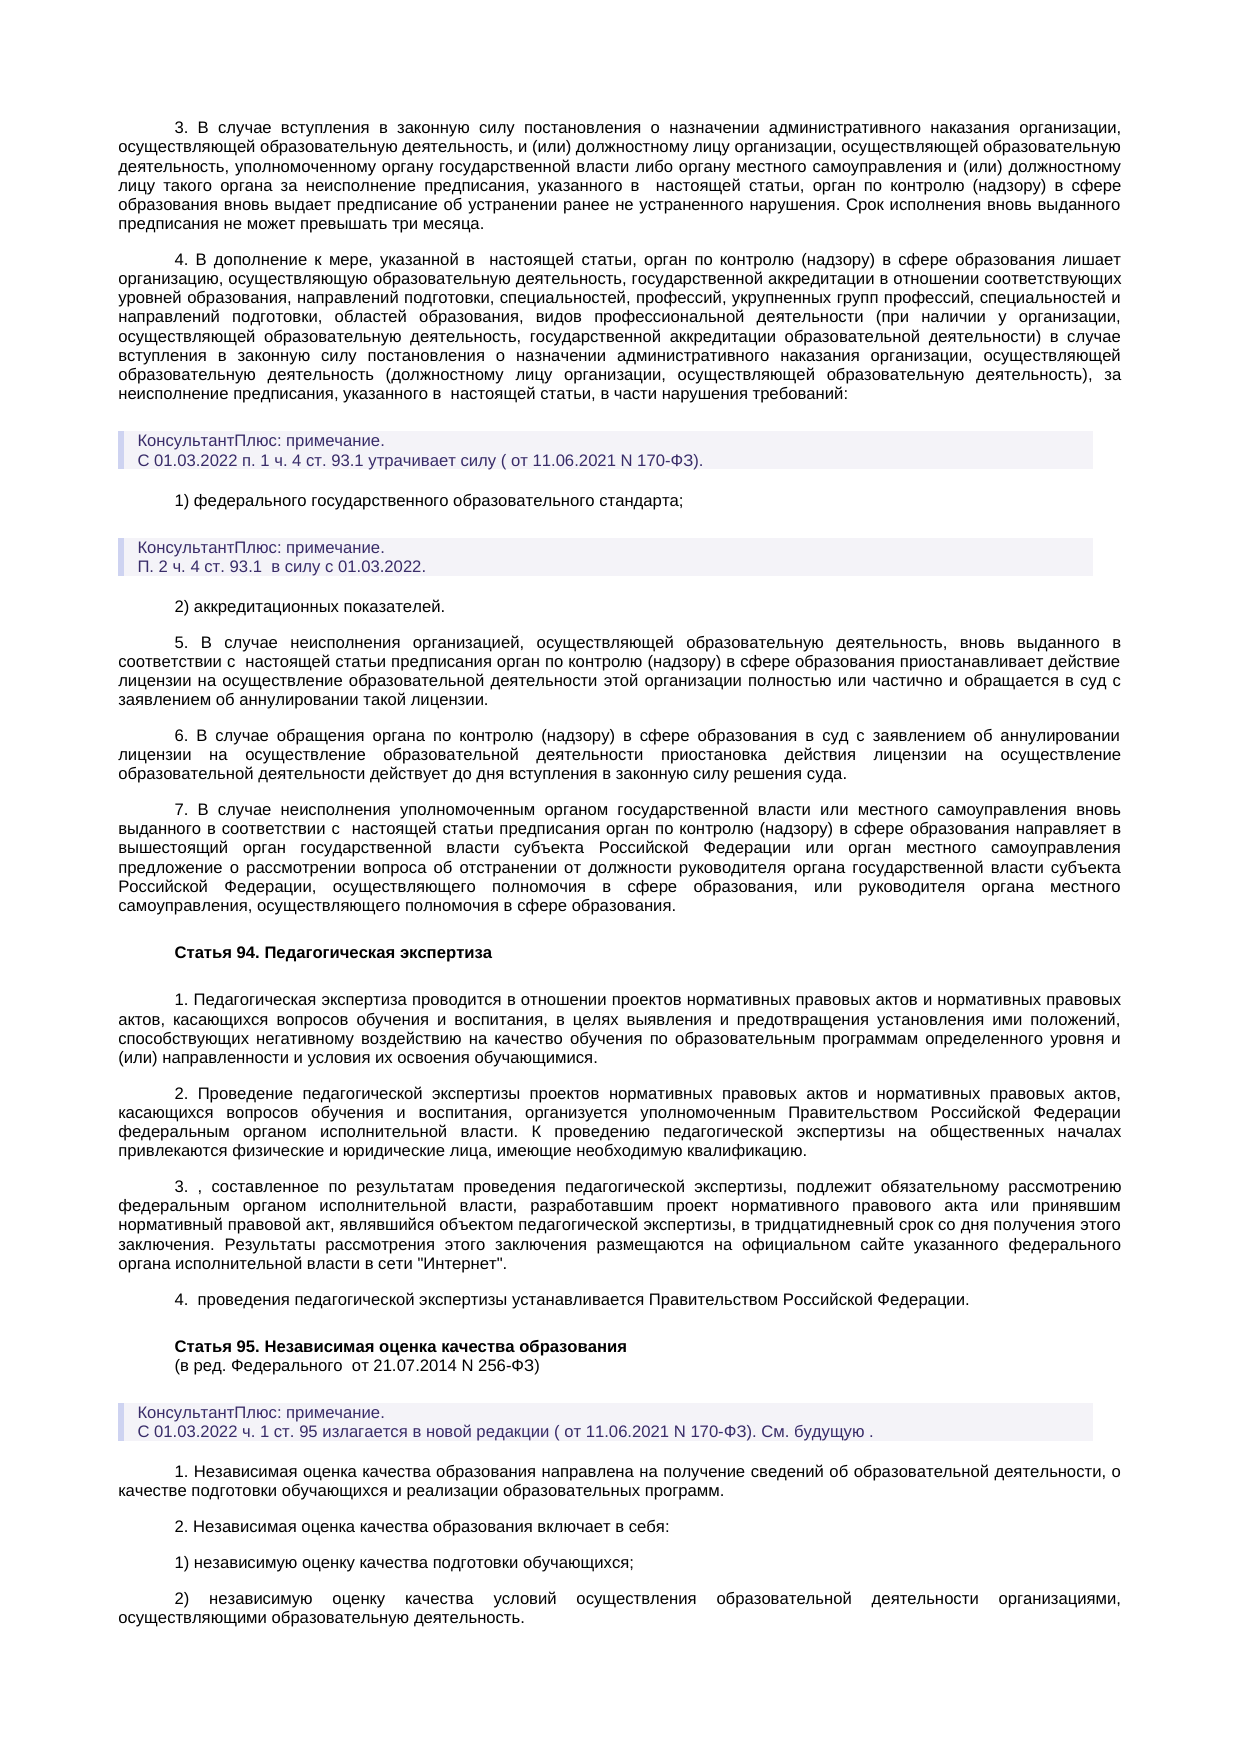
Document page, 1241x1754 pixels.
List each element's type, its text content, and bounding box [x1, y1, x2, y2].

table_header [124, 538, 136, 576]
text 3. , составленное по результатам проведения педагогической экспертизы, подлежит обязательному рассмотрению федеральным органом исполнительной власти, разработавшим проект нормативного правового акта или принявшим нормативный правовой акт, являвшийся объектом педагогической экспертизы, в тридцатидневный срок со дня получения этого заключения. Результаты рассмотрения этого заключения размещаются на официальном сайте указанного федерального органа исполнительной власти в сети "Интернет". [118, 1177, 1122, 1273]
table_header [124, 1403, 136, 1441]
text 2. Независимая оценка качества образования включает в себя: [118, 1517, 1122, 1536]
text 2) аккредитационных показателей. [118, 597, 1122, 616]
text 2) независимую оценку качества условий осуществления образовательной деятельности организациями, осуществляющими образовательную деятельность. [118, 1589, 1122, 1627]
table_header [1081, 431, 1093, 469]
text 1. Педагогическая экспертиза проводится в отношении проектов нормативных правовых актов и нормативных правовых актов, касающихся вопросов обучения и воспитания, в целях выявления и предотвращения установления ими положений, способствующих негативному воздействию на качество обучения по образовательным программам определенного уровня и (или) направленности и условия их освоения обучающимися. [118, 990, 1122, 1067]
text Статья 94. Педагогическая экспертиза [118, 943, 1122, 962]
table_header КонсультантПлюс: примечание. С 01.03.2022 ч. 1 ст. 95 излагается в новой редакции ( от 11.06.2021 N 170-ФЗ). См. будущую . [136, 1403, 1081, 1441]
text 1. Независимая оценка качества образования направлена на получение сведений об образовательной деятельности, о качестве подготовки обучающихся и реализации образовательных программ. [118, 1462, 1122, 1500]
table_header [118, 538, 124, 576]
table_header [1081, 538, 1093, 576]
text 3. В случае вступления в законную силу постановления о назначении административного наказания организации, осуществляющей образовательную деятельность, и (или) должностному лицу организации, осуществляющей образовательную деятельность, уполномоченному органу государственной власти либо органу местного самоуправления и (или) должностному лицу такого органа за неисполнение предписания, указанного в настоящей статьи, орган по контролю (надзору) в сфере образования вновь выдает предписание об устранении ранее не устраненного нарушения. Срок исполнения вновь выданного предписания не может превышать три месяца. [118, 118, 1122, 233]
text (в ред. Федерального от 21.07.2014 N 256-ФЗ) [118, 1356, 1122, 1375]
text 1) независимую оценку качества подготовки обучающихся; [118, 1553, 1122, 1572]
text 2. Проведение педагогической экспертизы проектов нормативных правовых актов и нормативных правовых актов, касающихся вопросов обучения и воспитания, организуется уполномоченным Правительством Российской Федерации федеральным органом исполнительной власти. К проведению педагогической экспертизы на общественных началах привлекаются физические и юридические лица, имеющие необходимую квалификацию. [118, 1083, 1122, 1160]
text 4. проведения педагогической экспертизы устанавливается Правительством Российской Федерации. [118, 1289, 1122, 1308]
text 6. В случае обращения органа по контролю (надзору) в сфере образования в суд с заявлением об аннулировании лицензии на осуществление образовательной деятельности приостановка действия лицензии на осуществление образовательной деятельности действует до дня вступления в законную силу решения суда. [118, 726, 1122, 783]
table_header КонсультантПлюс: примечание. С 01.03.2022 п. 1 ч. 4 ст. 93.1 утрачивает силу ( от 11.06.2021 N 170-ФЗ). [136, 431, 1081, 469]
table_header [118, 431, 124, 469]
table_header [124, 431, 136, 469]
text 1) федерального государственного образовательного стандарта; [118, 490, 1122, 509]
text 4. В дополнение к мере, указанной в настоящей статьи, орган по контролю (надзору) в сфере образования лишает организацию, осуществляющую образовательную деятельность, государственной аккредитации в отношении соответствующих уровней образования, направлений подготовки, специальностей, профессий, укрупненных групп профессий, специальностей и направлений подготовки, областей образования, видов профессиональной деятельности (при наличии у организации, осуществляющей образовательную деятельность, государственной аккредитации образовательной деятельности) в случае вступления в законную силу постановления о назначении административного наказания организации, осуществляющей образовательную деятельность (должностному лицу организации, осуществляющей образовательную деятельность), за неисполнение предписания, указанного в настоящей статьи, в части нарушения требований: [118, 250, 1122, 403]
text Статья 95. Независимая оценка качества образования [118, 1337, 1122, 1356]
text 5. В случае неисполнения организацией, осуществляющей образовательную деятельность, вновь выданного в соответствии с настоящей статьи предписания орган по контролю (надзору) в сфере образования приостанавливает действие лицензии на осуществление образовательной деятельности этой организации полностью или частично и обращается в суд с заявлением об аннулировании такой лицензии. [118, 632, 1122, 709]
table_header [118, 1403, 124, 1441]
table_header [1081, 1403, 1093, 1441]
text 7. В случае неисполнения уполномоченным органом государственной власти или местного самоуправления вновь выданного в соответствии с настоящей статьи предписания орган по контролю (надзору) в сфере образования направляет в вышестоящий орган государственной власти субъекта Российской Федерации или орган местного самоуправления предложение о рассмотрении вопроса об отстранении от должности руководителя органа государственной власти субъекта Российской Федерации, осуществляющего полномочия в сфере образования, или руководителя органа местного самоуправления, осуществляющего полномочия в сфере образования. [118, 800, 1122, 915]
table_header КонсультантПлюс: примечание. П. 2 ч. 4 ст. 93.1 в силу с 01.03.2022. [136, 538, 1081, 576]
